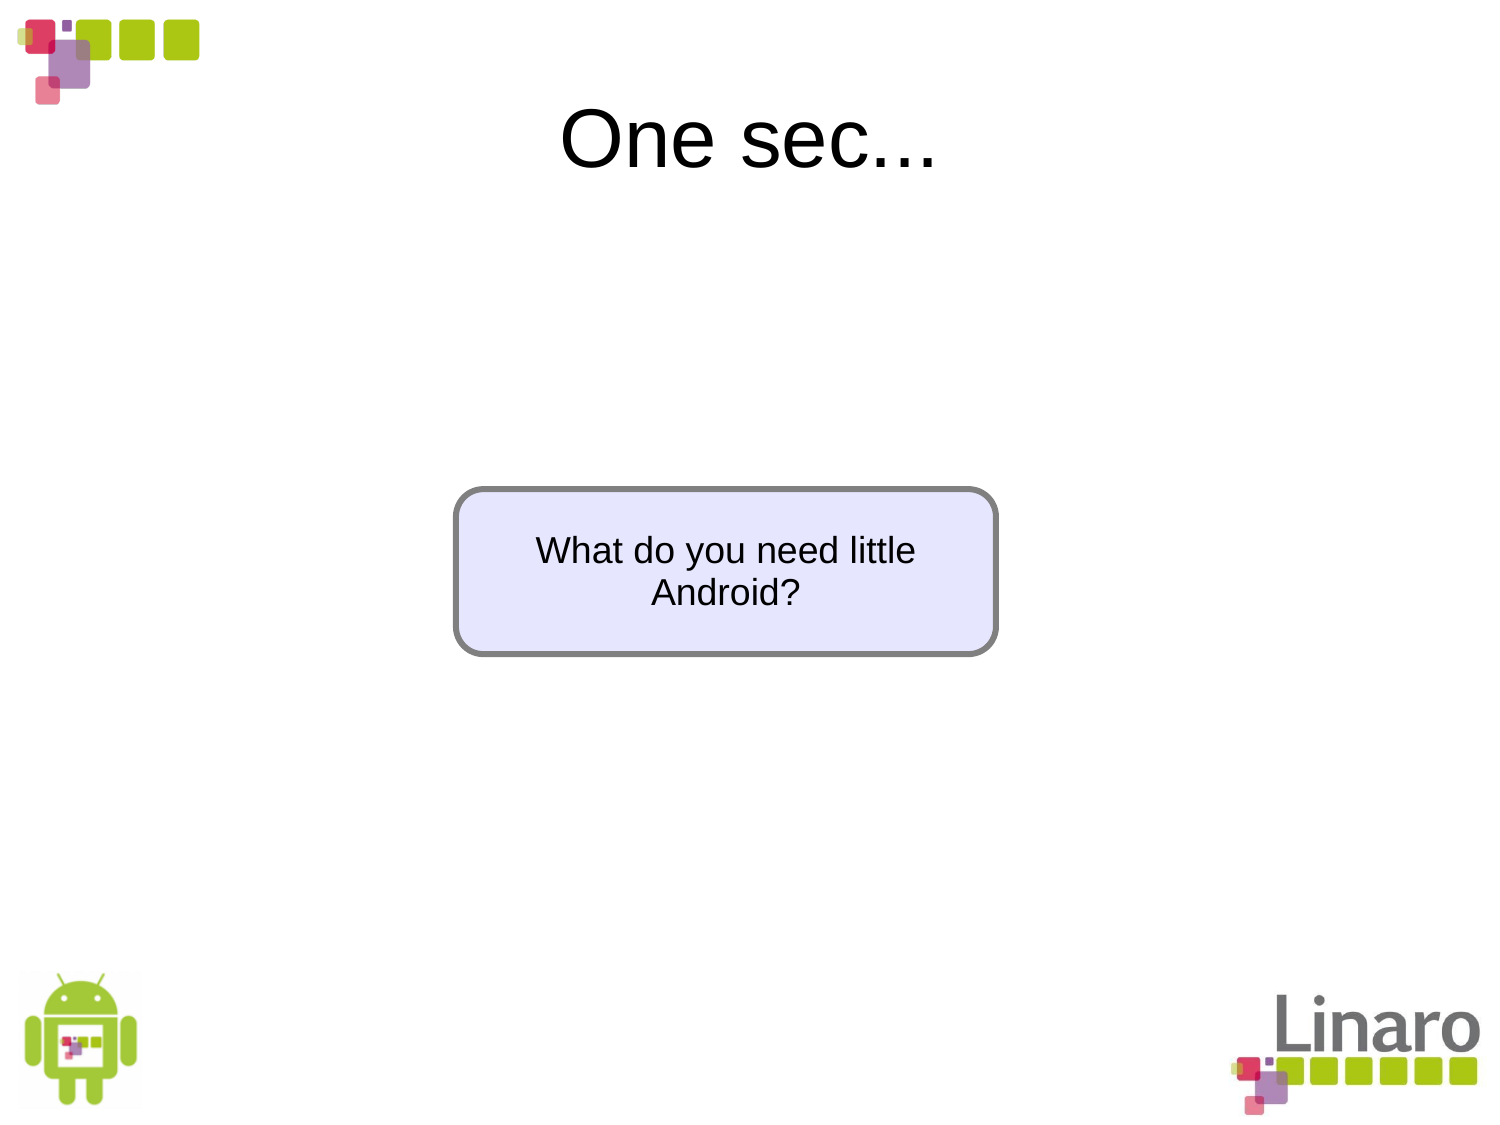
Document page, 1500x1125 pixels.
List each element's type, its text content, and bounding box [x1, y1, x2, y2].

list [74, 263, 1425, 916]
title One sec... [74, 44, 1425, 233]
picture [18, 971, 142, 1109]
picture [1219, 986, 1491, 1123]
text_box What do you need little Android? [455, 489, 996, 655]
picture [16, 12, 205, 121]
